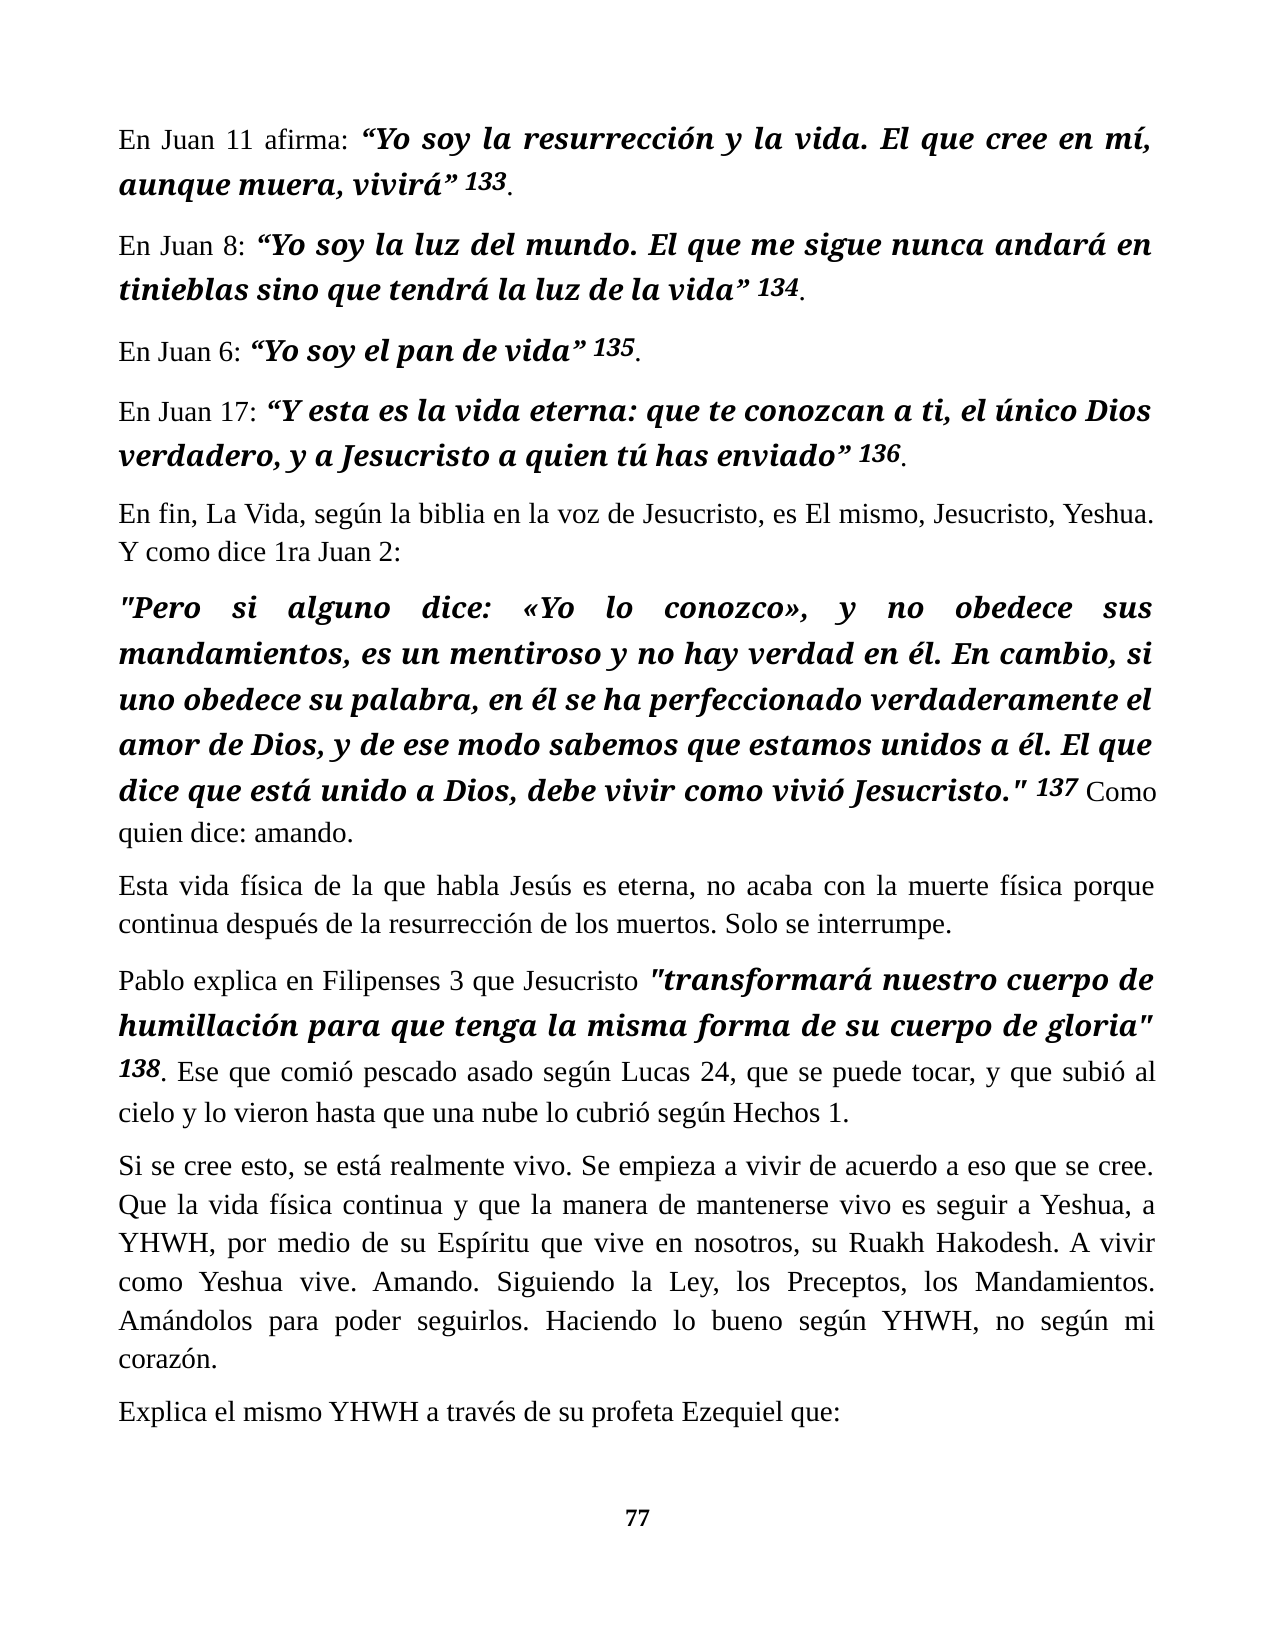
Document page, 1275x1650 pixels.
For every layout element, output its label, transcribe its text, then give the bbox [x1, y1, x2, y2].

text En Juan 17: “Y esta es la vida eterna: que te conozcan a ti, el único Dios verdadero, y a Jesucristo a quien tú has enviado” . [118, 390, 1157, 475]
text En Juan 6: “Yo soy el pan de vida” . [118, 330, 1157, 369]
text "Pero si alguno dice: «Yo lo conozco», y no obedece sus mandamientos, es un mentiroso y no hay verdad en él. En cambio, si uno obedece su palabra, en él se ha perfeccionado verdaderamente el amor de Dios, y de ese modo sabemos que estamos unidos a él. El que dice que está unido a Dios, debe vivir como vivió Jesucristo." Como quien dice: amando. [118, 587, 1157, 848]
text En Juan 8: “Yo soy la luz del mundo. El que me sigue nunca andará en tinieblas sino que tendrá la luz de la vida” . [118, 224, 1157, 309]
text En Juan 11 afirma: “Yo soy la resurrección y la vida. El que cree en mí, aunque muera, vivirá” . [118, 118, 1157, 203]
text Si se cree esto, se está realmente vivo. Se empieza a vivir de acuerdo a eso que se cree. Que la vida física continua y que la manera de mantenerse vivo es seguir a Yeshua, a YHWH, por medio de su Espíritu que vive en nosotros, su Ruakh Hakodesh. A vivir como Yeshua vive. Amando. Siguiendo la Ley, los Preceptos, los Mandamientos. Amándolos para poder seguirlos. Haciendo lo bueno según YHWH, no según mi corazón. [118, 1148, 1157, 1375]
text Pablo explica en Filipenses 3 que Jesucristo "transformará nuestro cuerpo de humillación para que tenga la misma forma de su cuerpo de gloria" . Ese que comió pescado asado según Lucas 24, que se puede tocar, y que subió al cielo y lo vieron hasta que una nube lo cubrió según Hechos 1. [118, 959, 1157, 1129]
text Explica el mismo YHWH a través de su profeta Ezequiel que: [118, 1394, 1157, 1428]
text Esta vida física de la que habla Jesús es eterna, no acaba con la muerte física porque continua después de la resurrección de los muertos. Solo se interrumpe. [118, 868, 1157, 940]
text En fin, La Vida, según la biblia en la voz de Jesucristo, es El mismo, Jesucristo, Yeshua. Y como dice 1ra Juan 2: [118, 496, 1157, 568]
